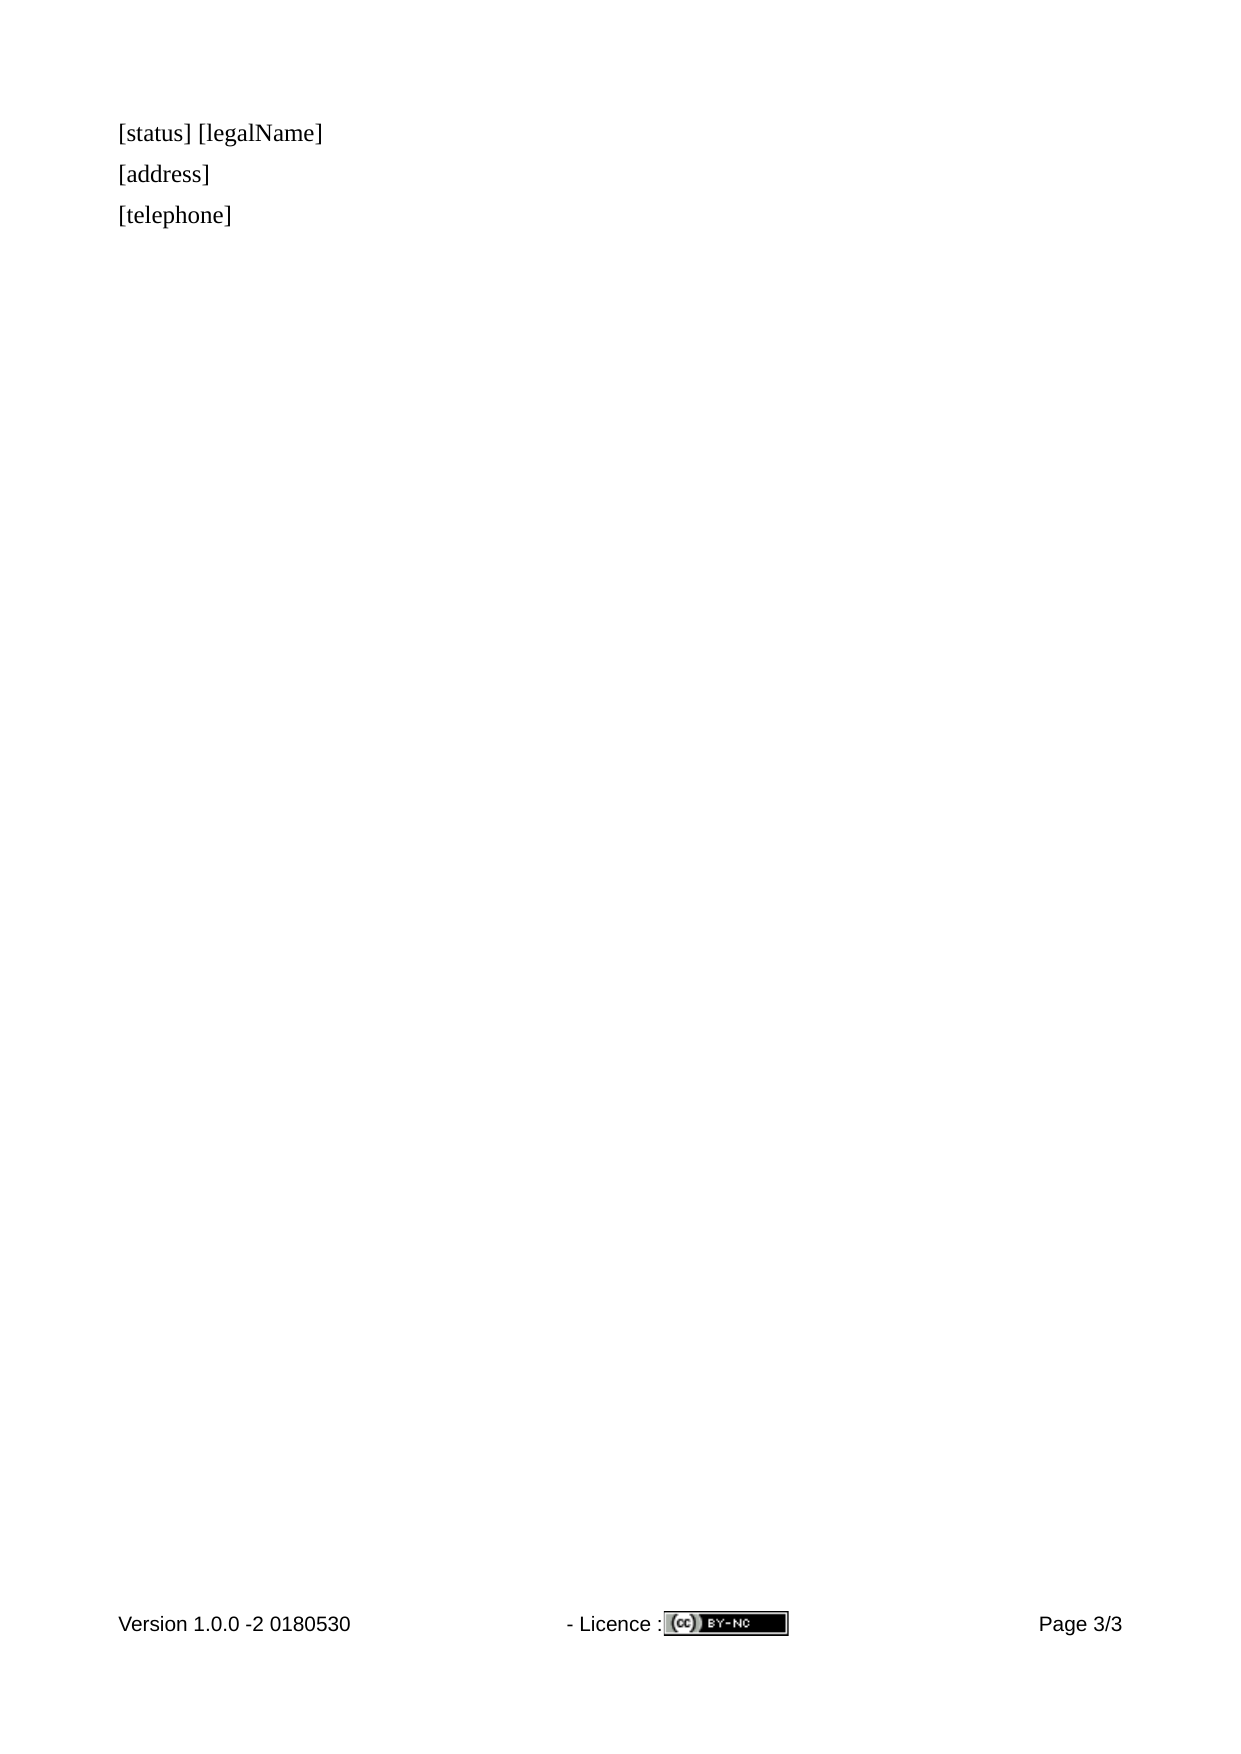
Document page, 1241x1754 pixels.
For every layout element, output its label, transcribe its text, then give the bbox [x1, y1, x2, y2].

text [address] [118, 159, 1122, 188]
picture [663, 1611, 789, 1636]
text [status] [legalName] [118, 118, 1122, 147]
text [telephone] [118, 201, 1122, 229]
